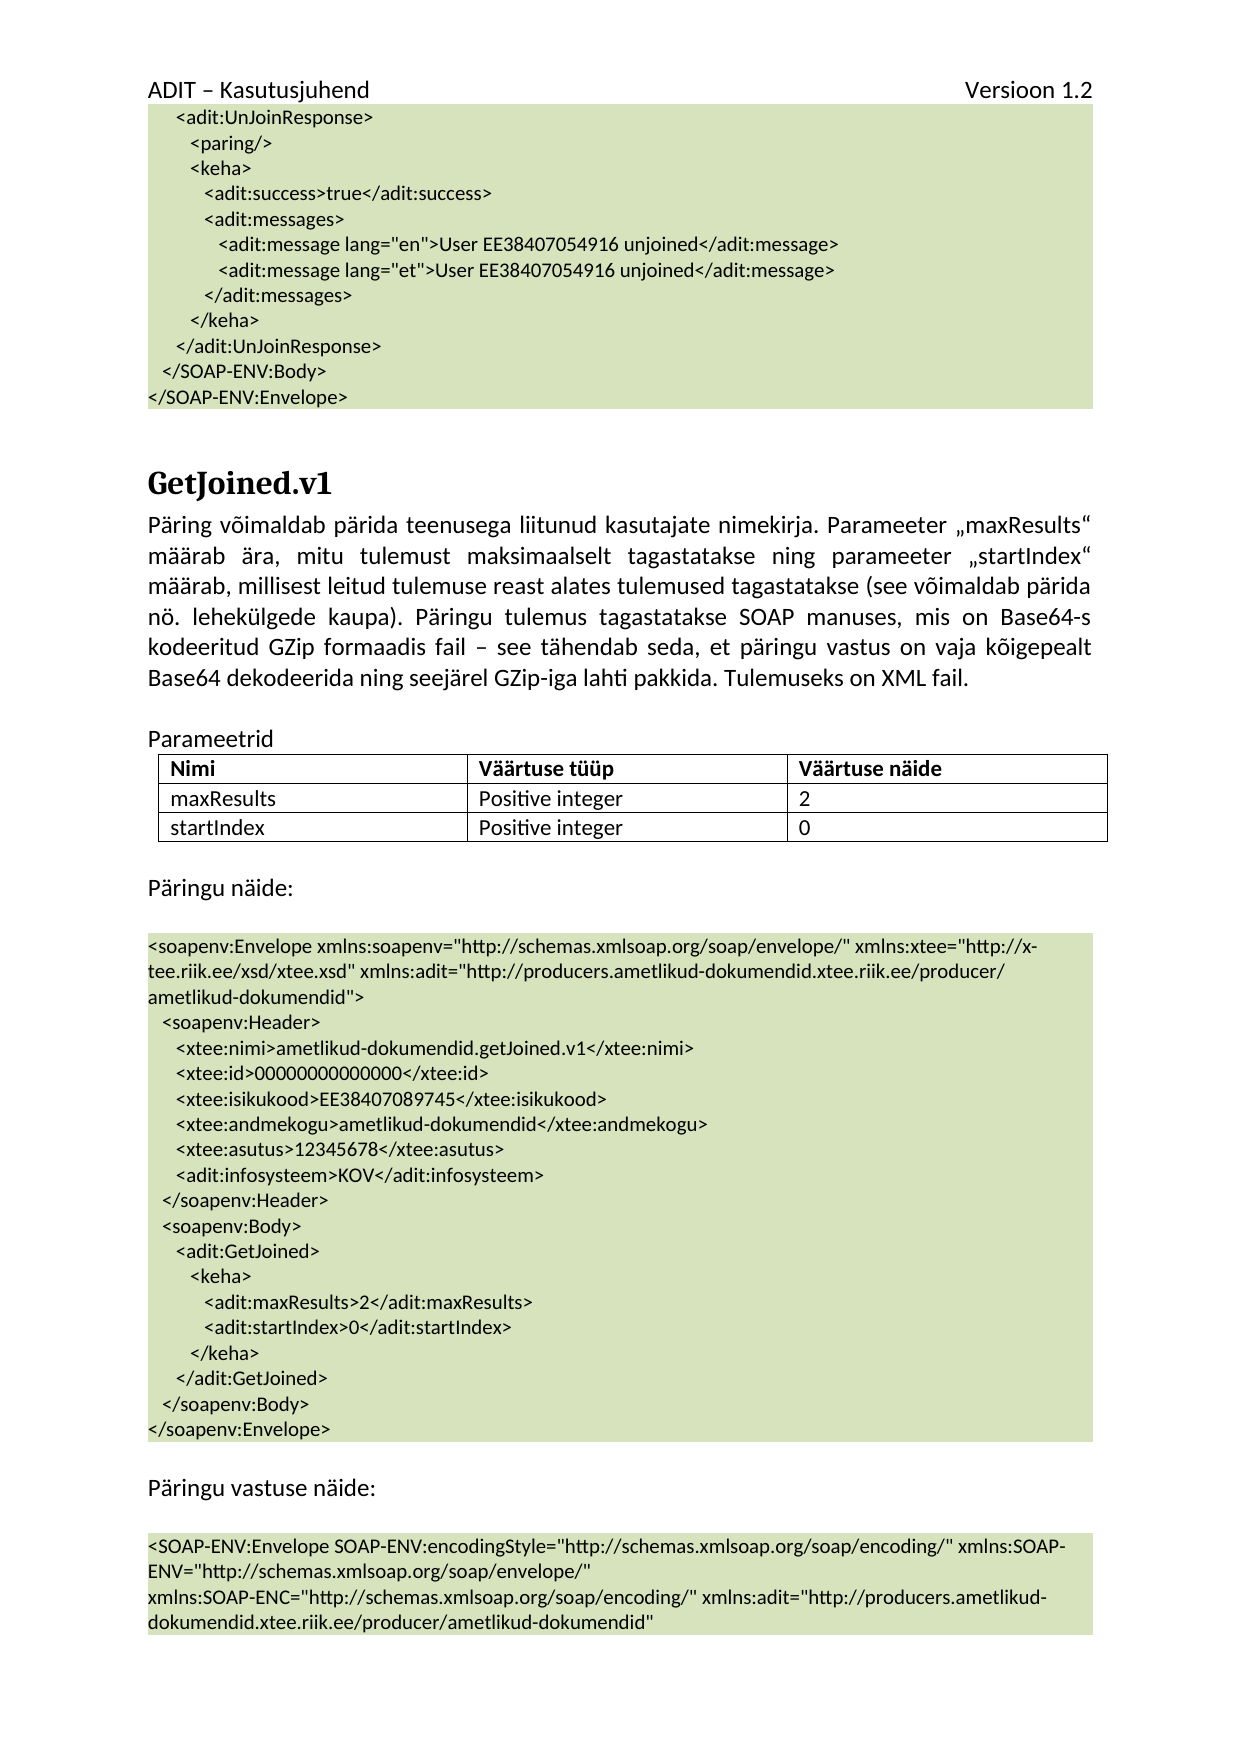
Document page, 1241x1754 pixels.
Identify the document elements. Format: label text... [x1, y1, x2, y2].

text </soapenv:Body> [148, 1391, 1093, 1416]
text <soapenv:Header> [148, 1009, 1093, 1035]
subtitle GetJoined.v1 [148, 465, 1093, 503]
text Päringu näide: [148, 872, 1093, 903]
text <xtee:andmekogu>ametlikud-dokumendid</xtee:andmekogu> [148, 1111, 1093, 1137]
text <xtee:isikukood>EE38407089745</xtee:isikukood> [148, 1086, 1093, 1111]
text <adit:startIndex>0</adit:startIndex> [148, 1314, 1093, 1340]
table_header Väärtuse näide [788, 755, 1107, 783]
table_cell Positive integer [468, 784, 787, 812]
text <adit:success>true</adit:success> [148, 181, 1093, 206]
text </adit:messages> [148, 282, 1093, 308]
text Päringu vastuse näide: [148, 1472, 1093, 1503]
table_cell Positive integer [468, 813, 787, 841]
text <adit:GetJoined> [148, 1238, 1093, 1264]
text <xtee:nimi>ametlikud-dokumendid.getJoined.v1</xtee:nimi> [148, 1035, 1093, 1060]
text </keha> [148, 308, 1093, 333]
text <paring/> [148, 130, 1093, 155]
text <adit:UnJoinResponse> [148, 104, 1093, 130]
table_cell 0 [788, 813, 1107, 841]
text </keha> [148, 1340, 1093, 1365]
table_header Väärtuse tüüp [468, 755, 787, 783]
text Päring võimaldab pärida teenusega liitunud kasutajate nimekirja. Parameeter „maxResults“ määrab ära, mitu tulemust maksimaalselt tagastatakse ning parameeter „startIndex“ määrab, millisest leitud tulemuse reast alates tulemused tagastatakse (see võimaldab pärida nö. lehekülgede kaupa). Päringu tulemus tagastatakse SOAP manuses, mis on Base64-s kodeeritud GZip formaadis fail – see tähendab seda, et päringu vastus on vaja kõigepealt Base64 dekodeerida ning seejärel GZip-iga lahti pakkida. Tulemuseks on XML fail. [148, 509, 1093, 692]
text <xtee:id>00000000000000</xtee:id> [148, 1060, 1093, 1086]
table_cell maxResults [159, 784, 467, 812]
text </soapenv:Header> [148, 1187, 1093, 1213]
text <adit:infosysteem>KOV</adit:infosysteem> [148, 1162, 1093, 1187]
text <adit:message lang="et">User EE38407054916 unjoined</adit:message> [148, 257, 1093, 282]
text <soapenv:Envelope xmlns:soapenv="http://schemas.xmlsoap.org/soap/envelope/" xmlns:xtee="http://x-tee.riik.ee/xsd/xtee.xsd" xmlns:adit="http://producers.ametlikud-dokumendid.xtee.riik.ee/producer/ametlikud-dokumendid"> [148, 933, 1093, 1009]
text </adit:GetJoined> [148, 1365, 1093, 1391]
text <keha> [148, 1264, 1093, 1289]
text </SOAP-ENV:Envelope> [148, 384, 1093, 409]
text <adit:message lang="en">User EE38407054916 unjoined</adit:message> [148, 231, 1093, 257]
text <adit:maxResults>2</adit:maxResults> [148, 1289, 1093, 1314]
table_cell 2 [788, 784, 1107, 812]
text </soapenv:Envelope> [148, 1416, 1093, 1442]
table_cell startIndex [159, 813, 467, 841]
text </adit:UnJoinResponse> [148, 333, 1093, 358]
text </SOAP-ENV:Body> [148, 358, 1093, 384]
text <adit:messages> [148, 206, 1093, 231]
text <keha> [148, 155, 1093, 181]
text <SOAP-ENV:Envelope SOAP-ENV:encodingStyle="http://schemas.xmlsoap.org/soap/encoding/" xmlns:SOAP-ENV="http://schemas.xmlsoap.org/soap/envelope/" xmlns:SOAP-ENC="http://schemas.xmlsoap.org/soap/encoding/" xmlns:adit="http://producers.ametlikud-dokumendid.xtee.riik.ee/producer/ametlikud-dokumendid" [148, 1533, 1093, 1635]
table_header Nimi [159, 755, 467, 783]
text <xtee:asutus>12345678</xtee:asutus> [148, 1137, 1093, 1162]
text Parameetrid [148, 723, 1093, 753]
text <soapenv:Body> [148, 1213, 1093, 1238]
